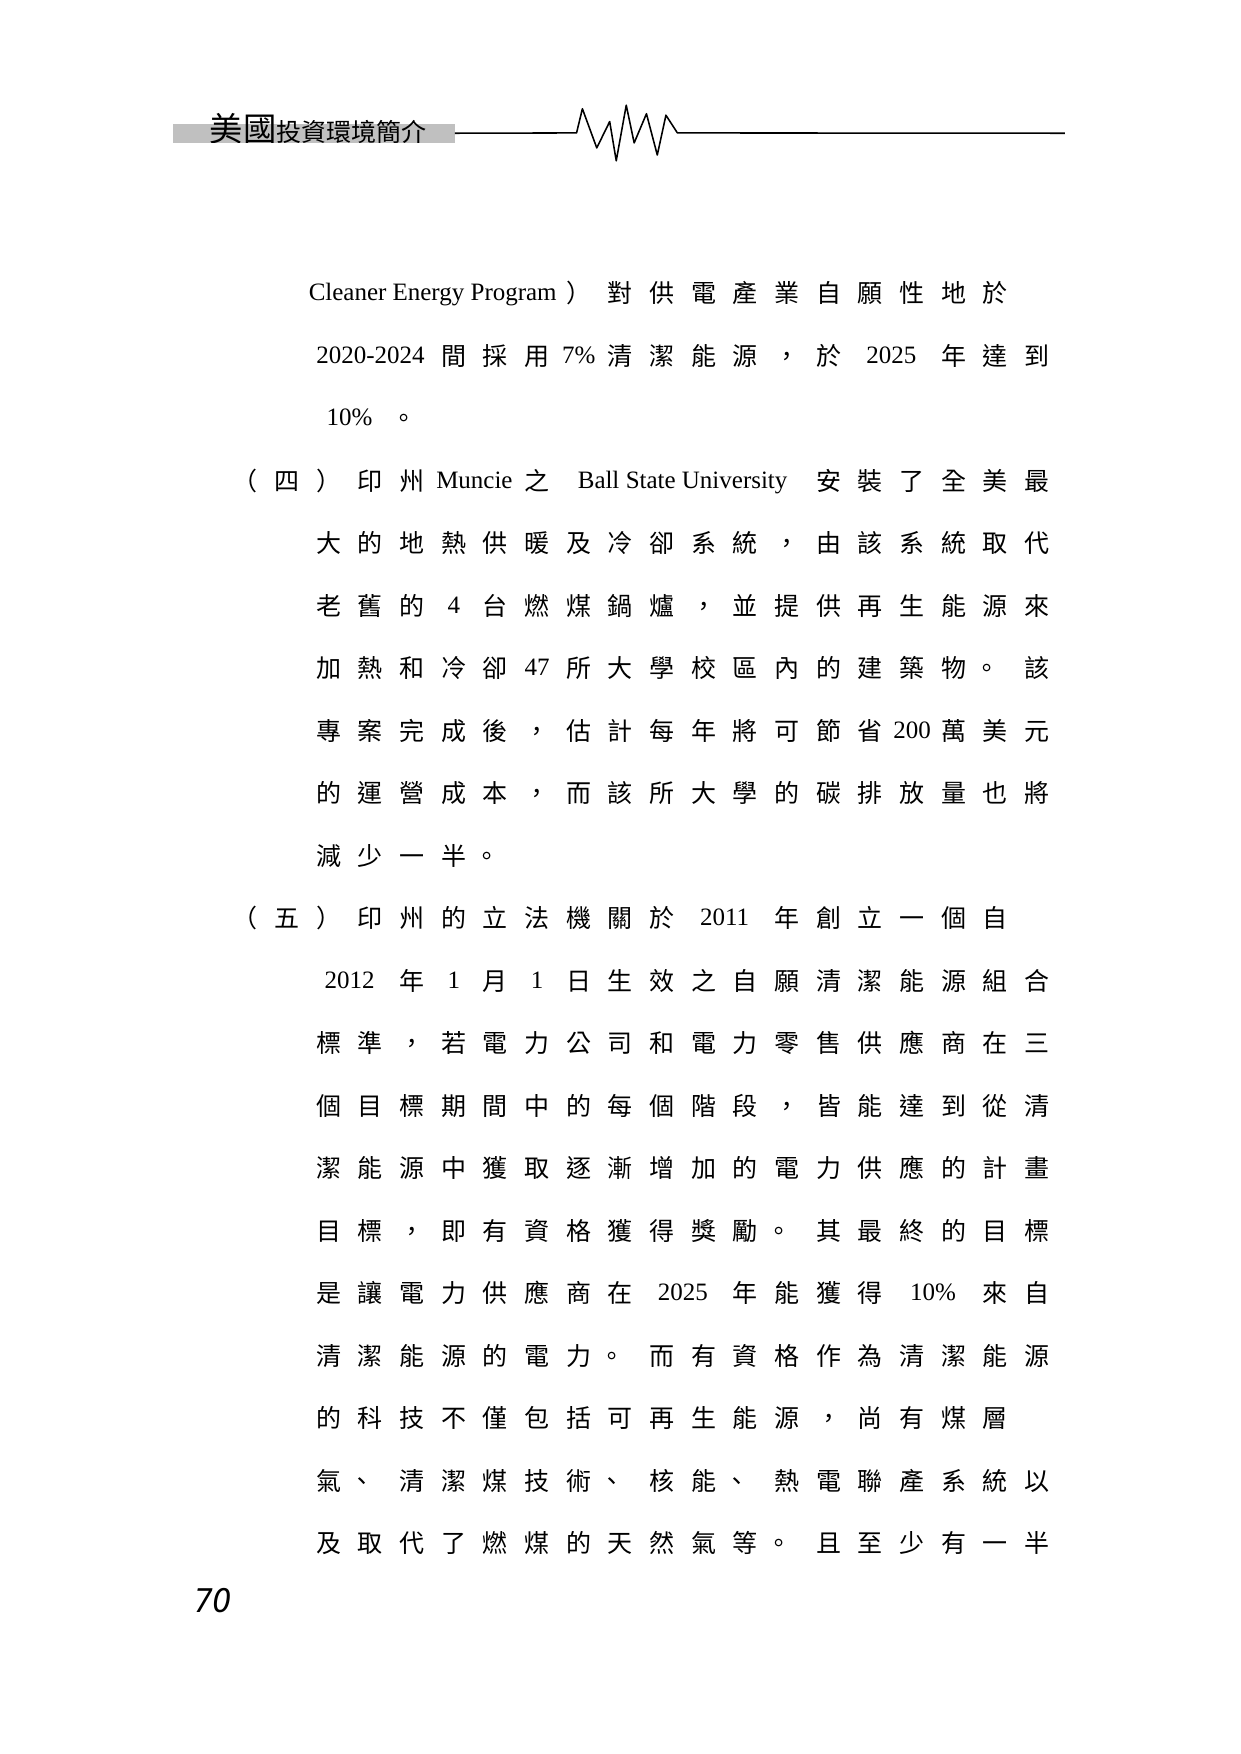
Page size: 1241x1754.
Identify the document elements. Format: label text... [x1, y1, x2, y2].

text （五）印州的立法機關於2011年創立一個自2012年1月1日生效之自願清潔能源組合標準，若電力公司和電力零售供應商在三個目標期間中的每個階段，皆能達到從清潔能源中獲取逐漸增加的電力供應的計畫目標，即有資格獲得獎勵。其最終的目標是讓電力供應商在2025年能獲得10%來自清潔能源的電力。而有資格作為清潔能源的科技不僅包括可再生能源，尚有煤層氣、清潔煤技術、核能、熱電聯產系統以及取代了燃煤的天然氣等。且至少有一半 [207, 875, 1058, 1563]
text （四）印州Muncie之Ball State University安裝了全美最大的地熱供暖及冷卻系統，由該系統取代老舊的4台燃煤鍋爐，並提供再生能源來加熱和冷卻47所大學校區內的建築物。該專案完成後，估計每年將可節省200萬美元的運營成本，而該所大學的碳排放量也將減少一半。 [207, 438, 1058, 875]
text Cleaner Energy Program）對供電產業自願性地於2020-2024間採用7%清潔能源，於2025年達到10%。 [207, 250, 1058, 438]
